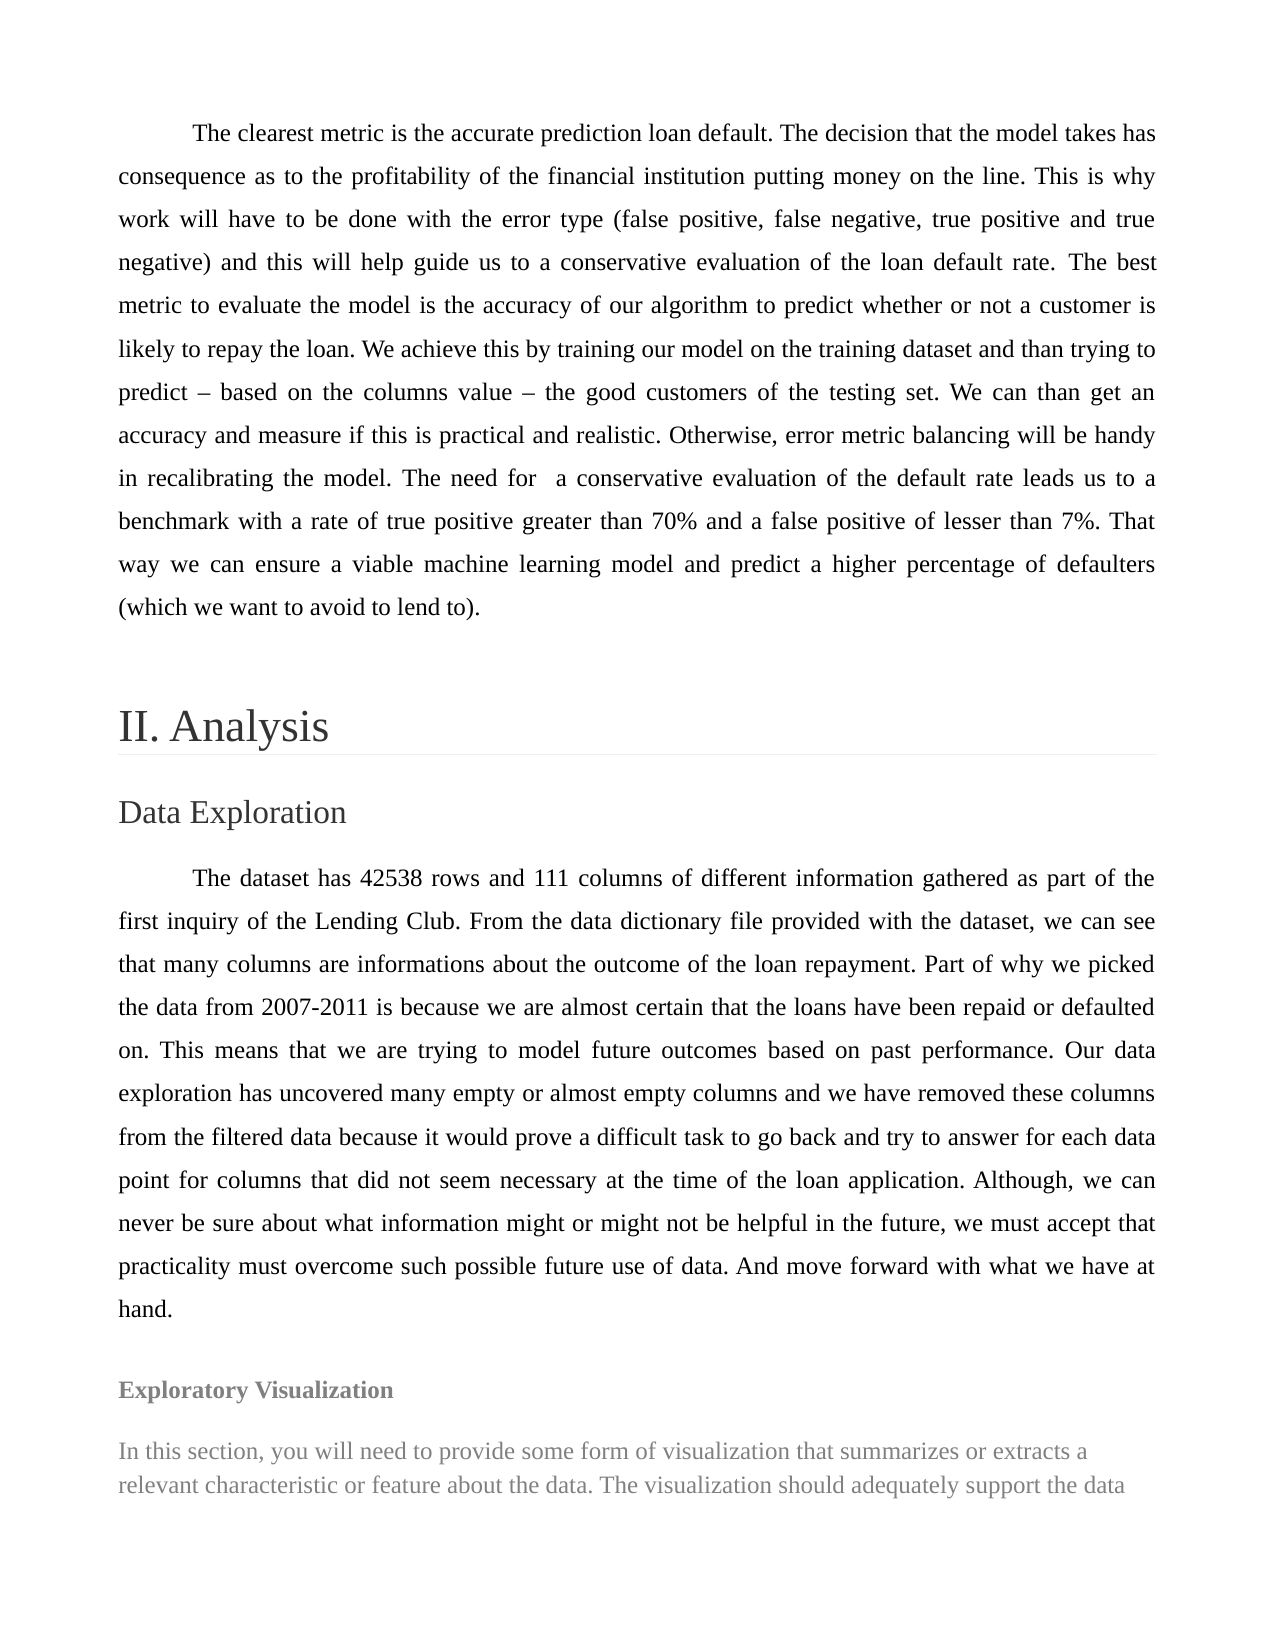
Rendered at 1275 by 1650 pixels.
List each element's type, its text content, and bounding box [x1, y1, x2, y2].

text Data Exploration [118, 792, 1157, 830]
subtitle Exploratory Visualization [118, 1375, 1157, 1403]
text In this section, you will need to provide some form of visualization that summarizes or extracts a relevant characteristic or feature about the data. The visualization should adequately support the data [118, 1436, 1157, 1499]
text The dataset has 42538 rows and 111 columns of different information gathered as part of the first inquiry of the Lending Club. From the data dictionary file provided with the dataset, we can see that many columns are informations about the outcome of the loan repayment. Part of why we picked the data from 2007-2011 is because we are almost certain that the loans have been repaid or defaulted on. This means that we are trying to model future outcomes based on past performance. Our data exploration has uncovered many empty or almost empty columns and we have removed these columns from the filtered data because it would prove a difficult task to go back and try to answer for each data point for columns that did not seem necessary at the time of the loan application. Although, we can never be sure about what information might or might not be helpful in the future, we must accept that practicality must overcome such possible future use of data. And move forward with what we have at hand. [118, 863, 1157, 1323]
subtitle II. Analysis [118, 698, 1157, 754]
text The clearest metric is the accurate prediction loan default. The decision that the model takes has consequence as to the profitability of the financial institution putting money on the line. This is why work will have to be done with the error type (false positive, false negative, true positive and true negative) and this will help guide us to a conservative evaluation of the loan default rate. The best metric to evaluate the model is the accuracy of our algorithm to predict whether or not a customer is likely to repay the loan. We achieve this by training our model on the training dataset and than trying to predict – based on the columns value – the good customers of the testing set. We can than get an accuracy and measure if this is practical and realistic. Otherwise, error metric balancing will be handy in recalibrating the model. The need for a conservative evaluation of the default rate leads us to a benchmark with a rate of true positive greater than 70% and a false positive of lesser than 7%. That way we can ensure a viable machine learning model and predict a higher percentage of defaulters (which we want to avoid to lend to). [118, 118, 1157, 621]
